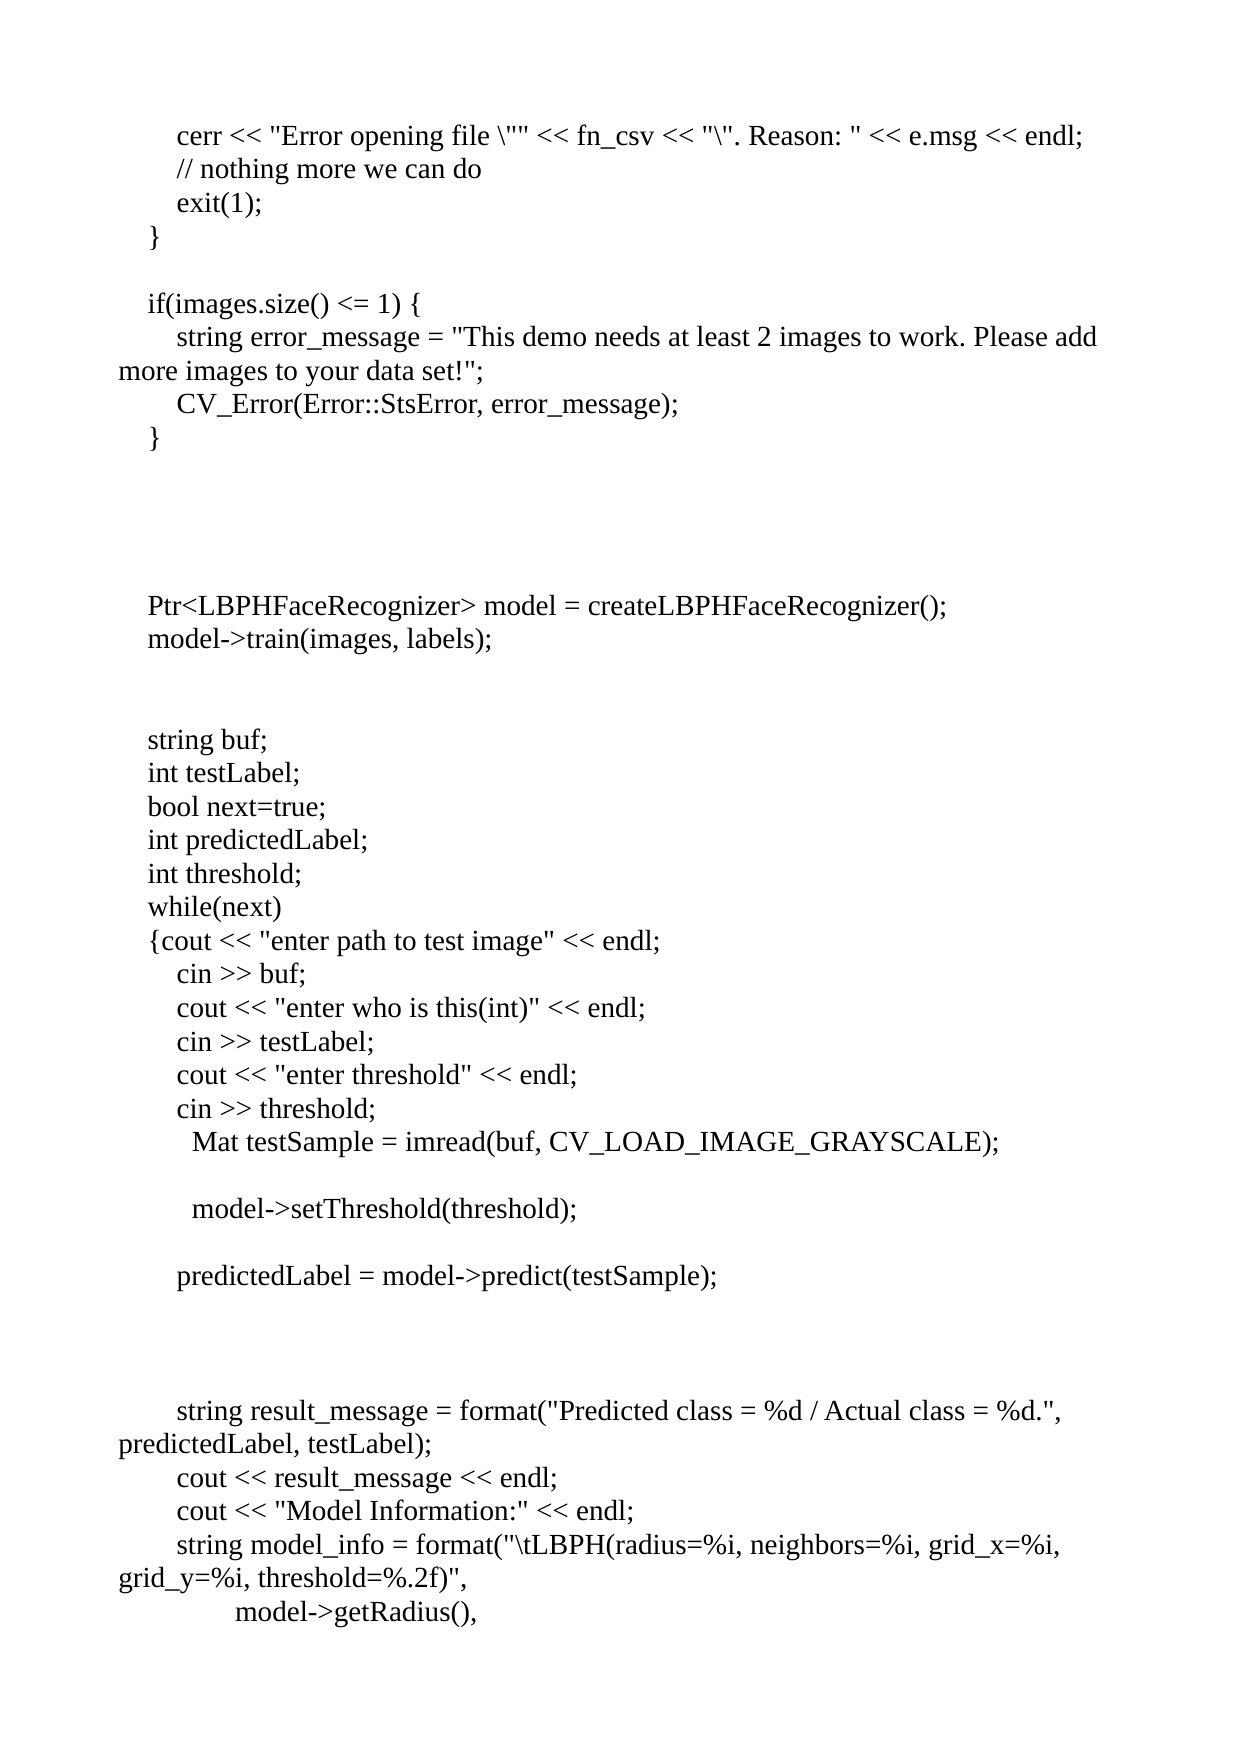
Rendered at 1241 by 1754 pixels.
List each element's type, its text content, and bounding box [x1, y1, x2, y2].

text cin >> threshold; [118, 1091, 1122, 1124]
text // nothing more we can do [118, 152, 1122, 185]
text {cout << "enter path to test image" << endl; [118, 923, 1122, 957]
text while(next) [118, 889, 1122, 923]
text string error_message = "This demo needs at least 2 images to work. Please add more images to your data set!"; [118, 319, 1122, 386]
text cin >> testLabel; [118, 1024, 1122, 1057]
text cout << "enter threshold" << endl; [118, 1057, 1122, 1091]
text predictedLabel = model->predict(testSample); [118, 1258, 1122, 1292]
text Mat testSample = imread(buf, CV_LOAD_IMAGE_GRAYSCALE); [118, 1124, 1122, 1158]
text cerr << "Error opening file \"" << fn_csv << "\". Reason: " << e.msg << endl; [118, 118, 1122, 152]
text string buf; [118, 722, 1122, 755]
text cout << "Model Information:" << endl; [118, 1493, 1122, 1527]
text cout << result_message << endl; [118, 1460, 1122, 1493]
text model->getRadius(), [118, 1594, 1122, 1627]
text model->setThreshold(threshold); [118, 1191, 1122, 1225]
text int predictedLabel; [118, 822, 1122, 856]
text int threshold; [118, 856, 1122, 889]
text int testLabel; [118, 755, 1122, 789]
text CV_Error(Error::StsError, error_message); [118, 386, 1122, 420]
text bool next=true; [118, 789, 1122, 822]
text cin >> buf; [118, 957, 1122, 990]
text } [118, 420, 1122, 453]
text exit(1); [118, 185, 1122, 219]
text string model_info = format("\tLBPH(radius=%i, neighbors=%i, grid_x=%i, grid_y=%i, threshold=%.2f)", [118, 1527, 1122, 1594]
text cout << "enter who is this(int)" << endl; [118, 990, 1122, 1024]
text if(images.size() <= 1) { [118, 286, 1122, 319]
text Ptr<LBPHFaceRecognizer> model = createLBPHFaceRecognizer(); [118, 588, 1122, 621]
text string result_message = format("Predicted class = %d / Actual class = %d.", predictedLabel, testLabel); [118, 1393, 1122, 1460]
text } [118, 219, 1122, 252]
text model->train(images, labels); [118, 621, 1122, 655]
